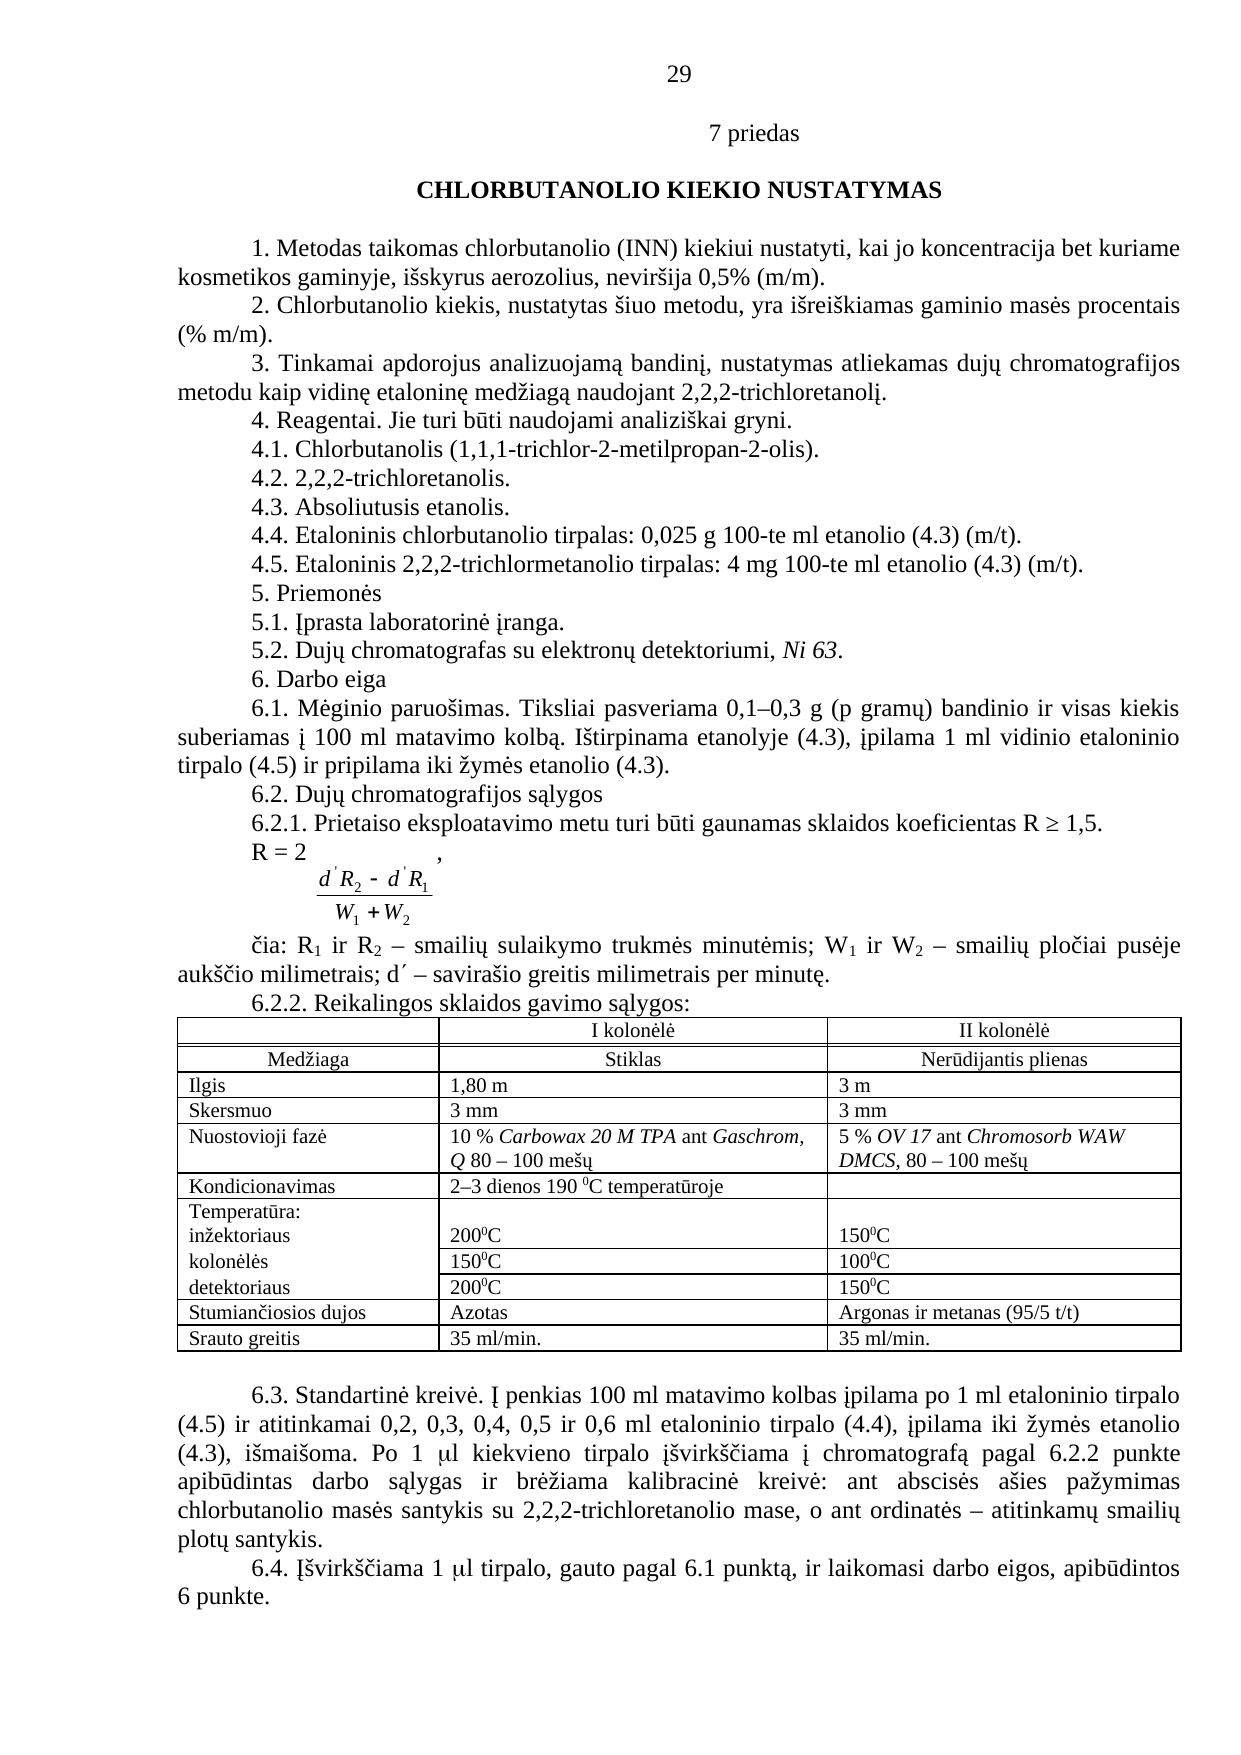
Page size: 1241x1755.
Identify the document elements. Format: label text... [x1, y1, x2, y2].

table_cell [828, 1174, 1180, 1198]
table_cell Ilgis [178, 1073, 438, 1097]
table_cell kolonėlės [178, 1248, 438, 1273]
text 6. Darbo eiga [177, 664, 1181, 693]
text 6.1. Mėginio paruošimas. Tiksliai pasveriama 0,1–0,3 g (p gramų) bandinio ir visas kiekis suberiamas į 100 ml matavimo kolbą. Ištirpinama etanolyje (4.3), įpilama 1 ml vidinio etaloninio tirpalo (4.5) ir pripilama iki žymės etanolio (4.3). [177, 693, 1181, 779]
table_cell 3 m [828, 1073, 1180, 1097]
table_cell Stiklas [440, 1047, 827, 1071]
text 2. Chlorbutanolio kiekis, nustatytas šiuo metodu, yra išreiškiamas gaminio masės procentais (% m/m). [177, 291, 1181, 348]
table_cell 10 % Carbowax 20 M TPA ant Gaschrom, Q 80 – 100 mešų [440, 1124, 827, 1172]
text čia: R1 ir R2 – smailių sulaikymo trukmės minutėmis; W1 ir W2 – smailių pločiai pusėje aukščio milimetrais; d – savirašio greitis milimetrais per minutę. [177, 931, 1181, 988]
text 6.2.1. Prietaiso eksploatavimo metu turi būti gaunamas sklaidos koeficientas R ≥ 1,5. [177, 808, 1181, 837]
table_cell 35 ml/min. [440, 1326, 827, 1350]
text 4.4. Etaloninis chlorbutanolio tirpalas: 0,025 g 100-te ml etanolio (4.3) (m/t). [177, 521, 1181, 549]
text 4.5. Etaloninis 2,2,2-trichlormetanolio tirpalas: 4 mg 100-te ml etanolio (4.3) (m/t). [177, 549, 1181, 578]
text 5.2. Dujų chromatografas su elektronų detektoriumi, Ni 63. [177, 636, 1181, 664]
text 1. Metodas taikomas chlorbutanolio (INN) kiekiui nustatyti, kai jo koncentracija bet kuriame kosmetikos gaminyje, išskyrus aerozolius, neviršija 0,5% (m/m). [177, 233, 1181, 291]
table_cell Stumiančiosios dujos [178, 1300, 438, 1324]
table_cell 2000C [440, 1223, 827, 1247]
table_cell 1500C [440, 1249, 827, 1273]
text CHLORBUTANOLIO KIEKIO NUSTATYMAS [177, 176, 1181, 204]
table_cell 3 mm [440, 1098, 827, 1122]
text 4.1. Chlorbutanolis (1,1,1-trichlor-2-metilpropan-2-olis). [177, 434, 1181, 463]
table_cell 2000C [440, 1275, 827, 1299]
table_cell [440, 1199, 827, 1223]
text 4.3. Absoliutusis etanolis. [177, 492, 1181, 521]
table_cell inžektoriaus [178, 1223, 438, 1247]
text 7 priedas [177, 118, 1181, 147]
text R = 2 , [177, 837, 1181, 931]
table_cell 5 % OV 17 ant Chromosorb WAW DMCS, 80 – 100 mešų [828, 1124, 1180, 1172]
table_cell [828, 1199, 1180, 1223]
text 6.2. Dujų chromatografijos sąlygos [177, 779, 1181, 808]
table_header I kolonėlė [440, 1018, 827, 1042]
text 6.2.2. Reikalingos sklaidos gavimo sąlygos: [177, 988, 1181, 1017]
table_cell 1000C [828, 1249, 1180, 1273]
table_cell Medžiaga [178, 1047, 438, 1071]
table_cell Skersmuo [178, 1098, 438, 1122]
table_cell 2–3 dienos 190 0C temperatūroje [440, 1174, 827, 1198]
table_cell 1,80 m [440, 1073, 827, 1097]
table_cell detektoriaus [178, 1273, 438, 1299]
text 6.3. Standartinė kreivė. Į penkias 100 ml matavimo kolbas įpilama po 1 ml etaloninio tirpalo (4.5) ir atitinkamai 0,2, 0,3, 0,4, 0,5 ir 0,6 ml etaloninio tirpalo (4.4), įpilama iki žymės etanolio (4.3), išmaišoma. Po 1 l kiekvieno tirpalo įšvirkščiama į chromatografą pagal 6.2.2 punkte apibūdintas darbo sąlygas ir brėžiama kalibracinė kreivė: ant abscisės ašies pažymimas chlorbutanolio masės santykis su 2,2,2-trichloretanolio mase, o ant ordinatės – atitinkamų smailių plotų santykis. [177, 1380, 1181, 1553]
table_cell Argonas ir metanas (95/5 t/t) [828, 1300, 1180, 1324]
table_header [178, 1018, 438, 1042]
table_cell Temperatūra: [178, 1199, 438, 1223]
table_cell Srauto greitis [178, 1326, 438, 1350]
text 4. Reagentai. Jie turi būti naudojami analiziškai gryni. [177, 406, 1181, 434]
text 5.1. Įprasta laboratorinė įranga. [177, 607, 1181, 636]
text 5. Priemonės [177, 578, 1181, 607]
text 6.4. Įšvirkščiama 1 l tirpalo, gauto pagal 6.1 punktą, ir laikomasi darbo eigos, apibūdintos 6 punkte. [177, 1553, 1181, 1610]
table_cell 1500C [828, 1275, 1180, 1299]
text 3. Tinkamai apdorojus analizuojamą bandinį, nustatymas atliekamas dujų chromatografijos metodu kaip vidinę etaloninę medžiagą naudojant 2,2,2-trichloretanolį. [177, 348, 1181, 406]
table_cell Azotas [440, 1300, 827, 1324]
table_cell Nerūdijantis plienas [828, 1047, 1180, 1071]
table_cell 3 mm [828, 1098, 1180, 1122]
table_header II kolonėlė [828, 1018, 1180, 1042]
table_cell Nuostovioji fazė [178, 1124, 438, 1172]
text 4.2. 2,2,2-trichloretanolis. [177, 463, 1181, 492]
table_cell 35 ml/min. [828, 1326, 1180, 1350]
table_cell 1500C [828, 1223, 1180, 1247]
table_cell Kondicionavimas [178, 1174, 438, 1198]
